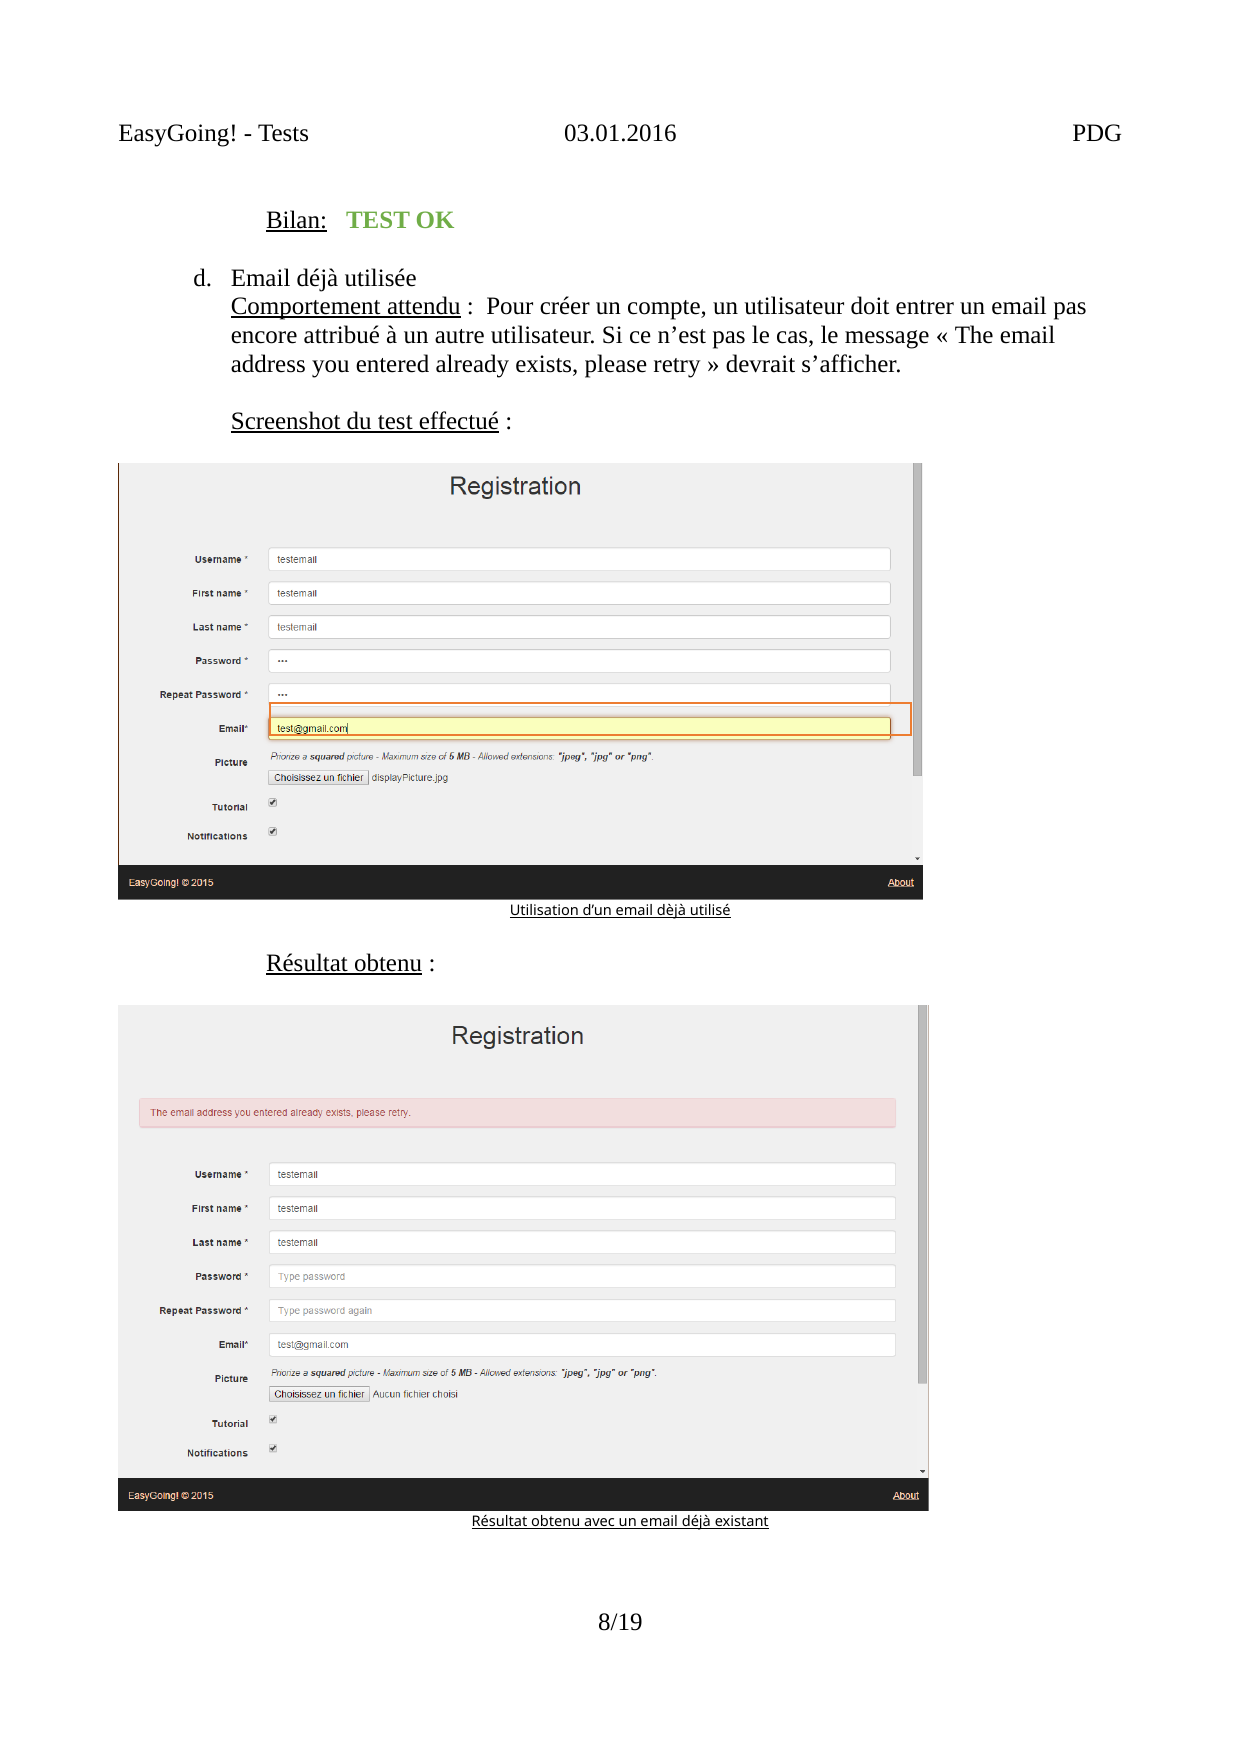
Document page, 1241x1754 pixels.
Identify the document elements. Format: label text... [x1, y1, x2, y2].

list Résultat obtenu : [118, 948, 1122, 977]
list Utilisation d’un email dèjà utilisé [118, 900, 1122, 919]
list Bilan: TEST OK [118, 205, 1122, 234]
list Résultat obtenu avec un email déjà existant [118, 1511, 1122, 1530]
list Email déjà utilisée Comportement attendu : Pour créer un compte, un utilisateur doit entrer un email pas encore attribué à un autre utilisateur. Si ce n’est pas le cas, le message « The email address you entered already exists, please retry » devrait s’afficher. Screenshot du test effectué : [193, 263, 1122, 435]
picture [118, 1005, 929, 1511]
picture [118, 463, 923, 900]
